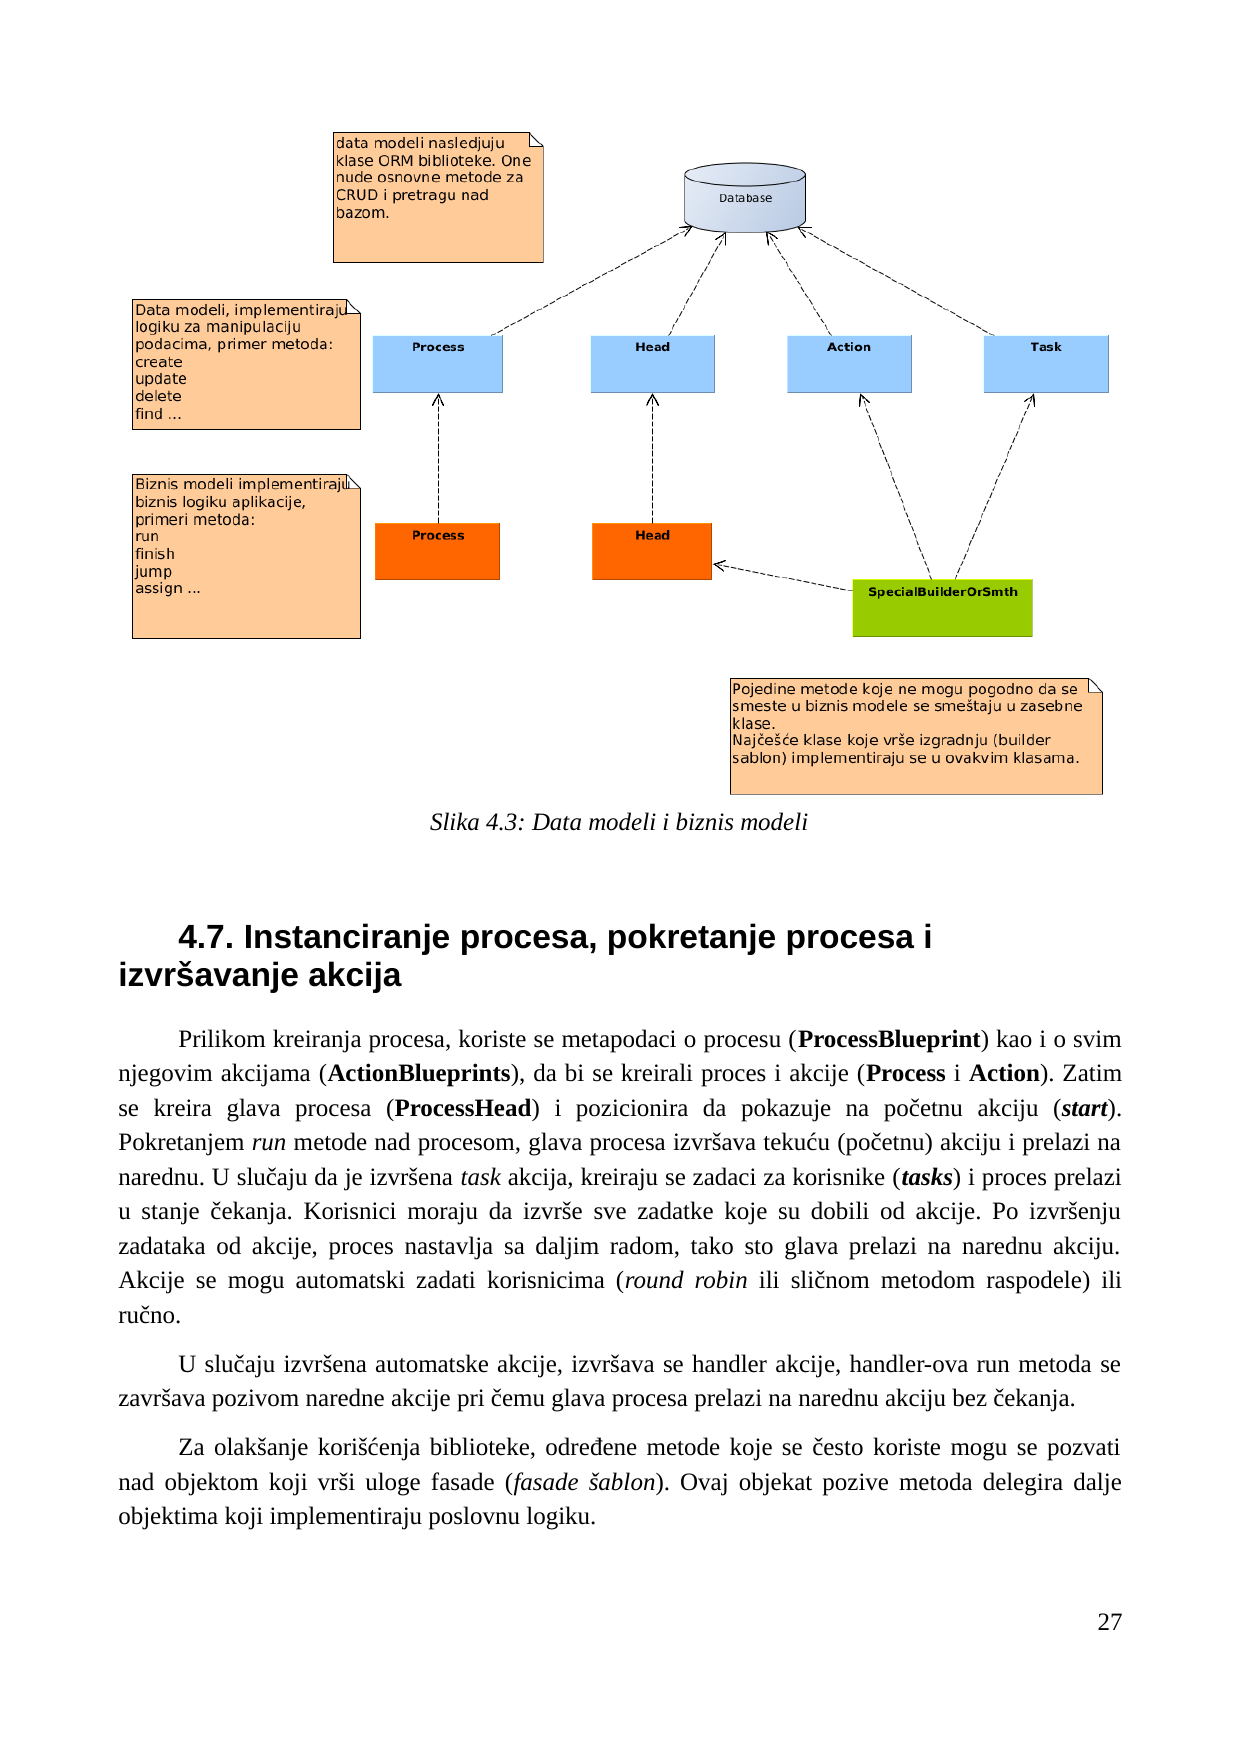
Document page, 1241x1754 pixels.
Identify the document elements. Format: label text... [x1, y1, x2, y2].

picture [118, 118, 1123, 807]
text Za olakšanje korišćenja biblioteke, određene metode koje se često koriste mogu se pozvati nad objektom koji vrši uloge fasade (fasade šablon). Ovaj objekat pozive metoda delegira dalje objektima koji implementiraju poslovnu logiku. [118, 1432, 1122, 1530]
text U slučaju izvršena automatske akcije, izvršava se handler akcije, handler-ova run metoda se završava pozivom naredne akcije pri čemu glava procesa prelazi na narednu akciju bez čekanja. [118, 1349, 1122, 1412]
text Slika 4.3: Data modeli i biznis modeli [118, 807, 1122, 836]
text Prilikom kreiranja procesa, koriste se metapodaci o procesu (ProcessBlueprint) kao i o svim njegovim akcijama (ActionBlueprints), da bi se kreirali proces i akcije (Process i Action). Zatim se kreira glava procesa (ProcessHead) i pozicionira da pokazuje na početnu akciju (start). Pokretanjem run metode nad procesom, glava procesa izvršava tekuću (početnu) akciju i prelazi na narednu. U slučaju da je izvršena task akcija, kreiraju se zadaci za korisnike (tasks) i proces prelazi u stanje čekanja. Korisnici moraju da izvrše sve zadatke koje su dobili od akcije. Po izvršenju zadataka od akcije, proces nastavlja sa daljim radom, tako sto glava prelazi na narednu akciju. Akcije se mogu automatski zadati korisnicima (round robin ili sličnom metodom raspodele) ili ručno. [118, 1024, 1122, 1328]
subtitle Instanciranje procesa, pokretanje procesa i izvršavanje akcija [118, 917, 1122, 994]
